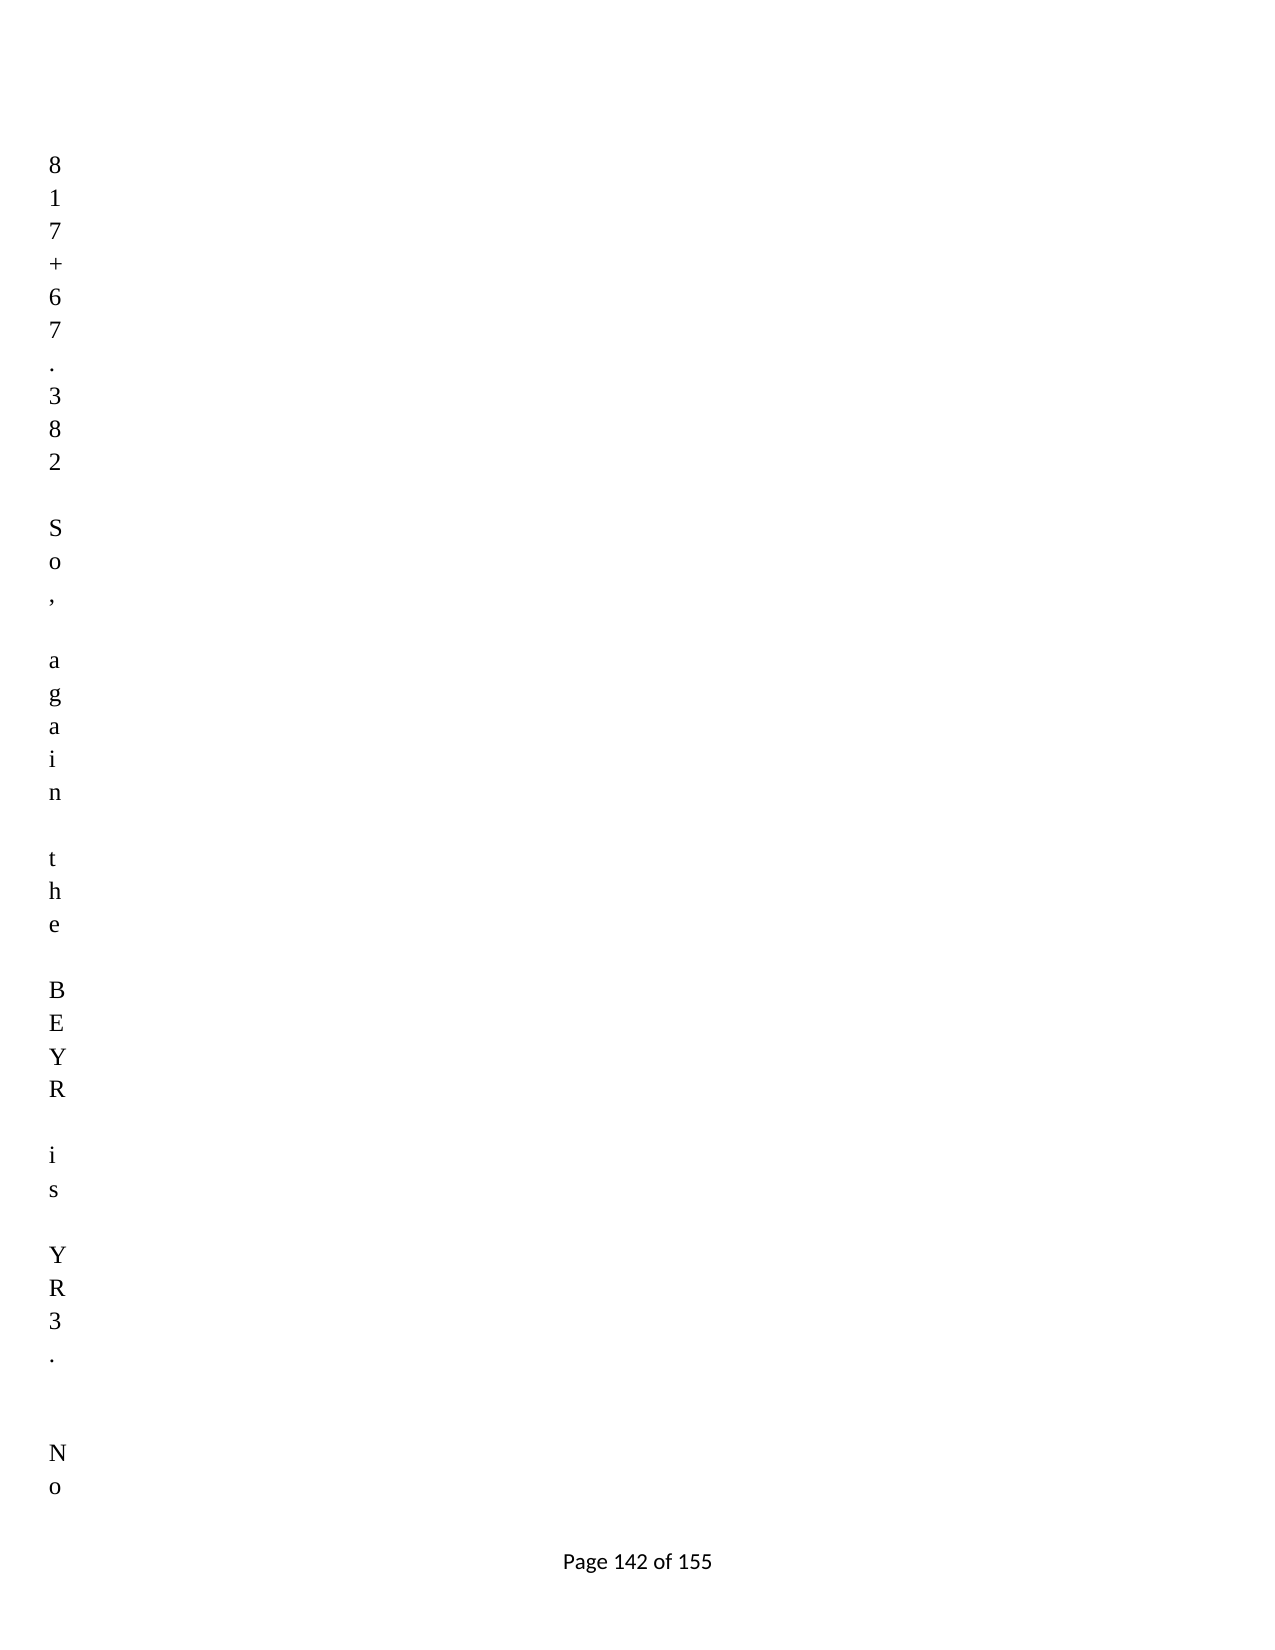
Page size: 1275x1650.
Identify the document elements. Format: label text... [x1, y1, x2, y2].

table_cell [295, 150, 551, 1499]
table_cell 817+67.382 So, again the BEYR is YR3. No [38, 150, 294, 1499]
table_cell [1066, 150, 1275, 1499]
table_cell [809, 150, 1066, 1499]
table_cell [551, 150, 808, 1499]
